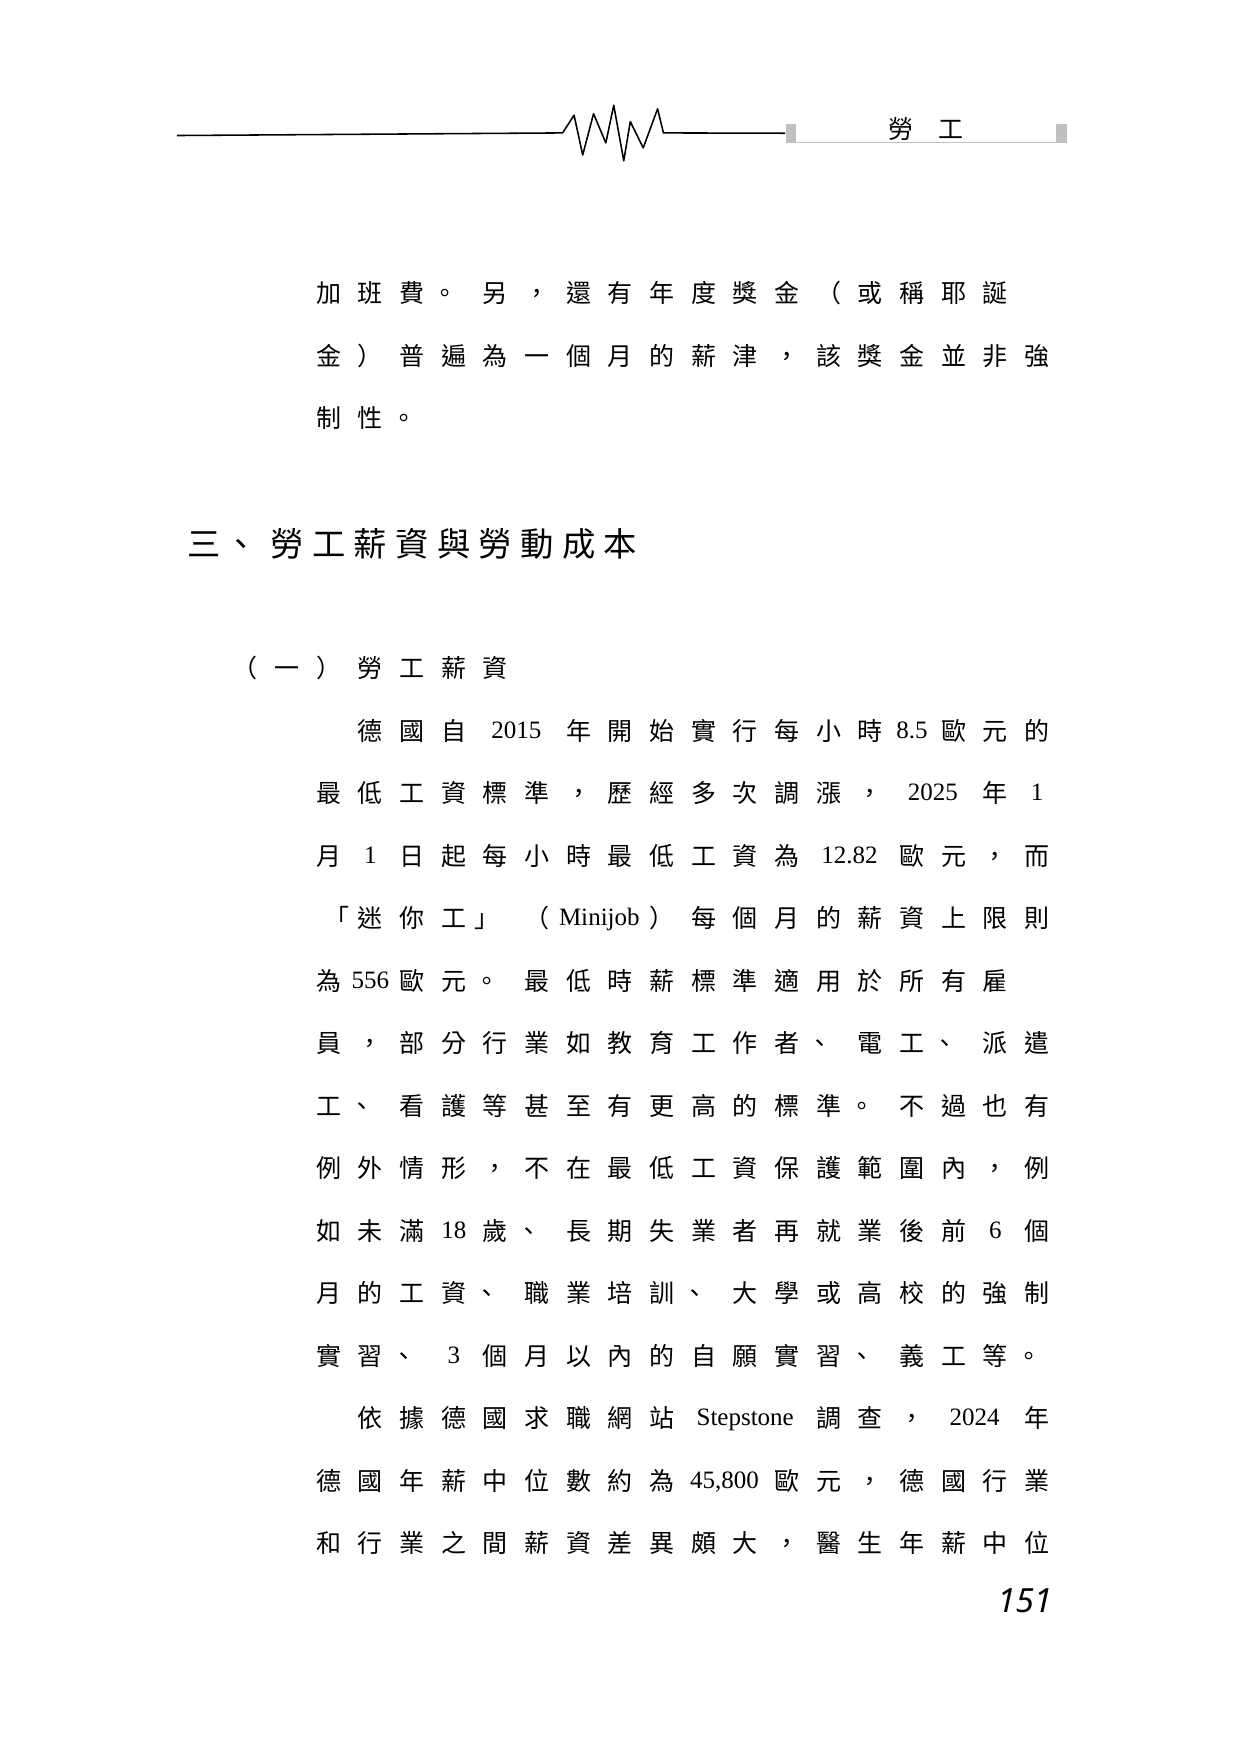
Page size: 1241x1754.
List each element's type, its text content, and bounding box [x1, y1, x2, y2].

text 德國自2015年開始實行每小時8.5歐元的最低工資標準，歷經多次調漲，2025年1月1日起每小時最低工資為12.82歐元，而「迷你工」（Minijob）每個月的薪資上限則為556歐元。最低時薪標準適用於所有雇員，部分行業如教育工作者、電工、派遣工、看護等甚至有更高的標準。不過也有例外情形，不在最低工資保護範圍內，例如未滿18歲、長期失業者再就業後前6個月的工資、職業培訓、大學或高校的強制實習、3個月以內的自願實習、義工等。 [281, 688, 1058, 1375]
text 加班費。另，還有年度獎金（或稱耶誕金）普遍為一個月的薪津，該獎金並非強制性。 [281, 250, 1058, 438]
text 三、勞工薪資與勞動成本 [183, 500, 1058, 563]
text 依據德國求職網站Stepstone調查，2024年德國年薪中位數約為45,800歐元，德國行業和行業之間薪資差異頗大，醫生年薪中位 [281, 1375, 1058, 1563]
text （一）勞工薪資 [207, 625, 1058, 688]
